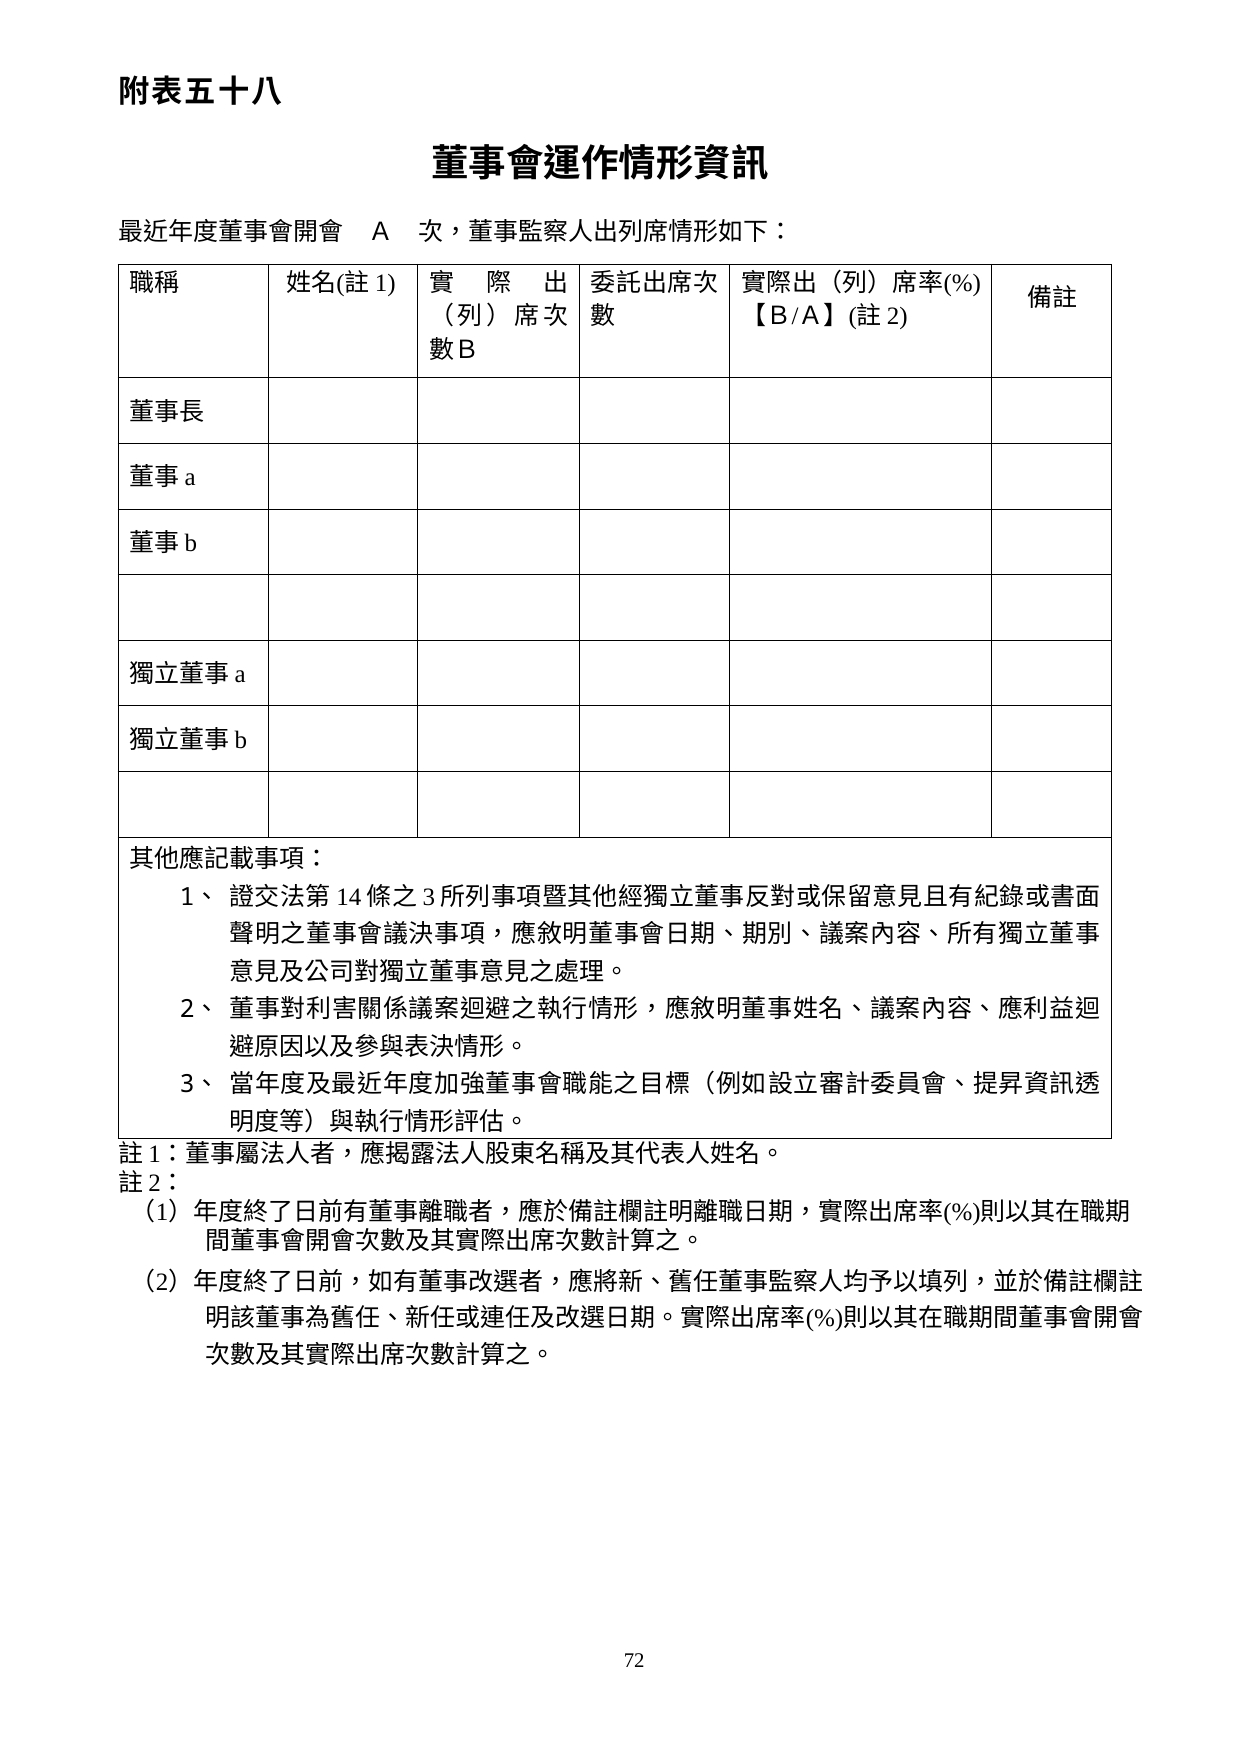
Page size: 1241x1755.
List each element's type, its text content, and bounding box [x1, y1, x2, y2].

text （1）年度終了日前有董事離職者，應於備註欄註明離職日期，實際出席率(%)則以其在職期間董事會開會次數及其實際出席次數計算之。 [118, 1197, 1150, 1255]
table_cell [119, 772, 268, 837]
table_cell [992, 641, 1111, 705]
table_cell [580, 706, 729, 771]
table_cell [730, 575, 991, 640]
text 最近年度董事會開會 Ａ 次，董事監察人出列席情形如下： [118, 199, 1150, 251]
table_cell [580, 772, 729, 837]
text 董事會運作情形資訊 [49, 134, 1150, 187]
table_cell [269, 641, 417, 705]
table_cell [269, 706, 417, 771]
table_cell [418, 706, 579, 771]
table_cell 董事a [119, 444, 268, 508]
table_cell [418, 575, 579, 640]
table_cell [269, 444, 417, 508]
table_cell 董事b [119, 510, 268, 574]
table_cell [992, 772, 1111, 837]
table_cell [730, 641, 991, 705]
table_cell [269, 575, 417, 640]
table_cell [269, 510, 417, 574]
table_cell [992, 444, 1111, 508]
table_header 實際出（列）席次數Ｂ [418, 265, 579, 377]
table_header 委託出席次數 [580, 265, 729, 377]
table_header 備註 [992, 265, 1111, 377]
table_cell [992, 575, 1111, 640]
table_cell [580, 378, 729, 443]
table_cell 其他應記載事項： 證交法第14條之3所列事項暨其他經獨立董事反對或保留意見且有紀錄或書面聲明之董事會議決事項，應敘明董事會日期、期別、議案內容、所有獨立董事意見及公司對獨立董事意見之處理。 董事對利害關係議案迴避之執行情形，應敘明董事姓名、議案內容、應利益迴避原因以及參與表決情形。 當年度及最近年度加強董事會職能之目標（例如設立審計委員會、提昇資訊透明度等）與執行情形評估。 [119, 838, 1111, 1138]
table_cell [730, 378, 991, 443]
text 註2： [118, 1168, 1150, 1197]
table_cell 獨立董事a [119, 641, 268, 705]
text 註1：董事屬法人者，應揭露法人股東名稱及其代表人姓名。 [118, 1139, 1150, 1168]
table_header 姓名(註1) [269, 265, 417, 377]
table_cell [580, 510, 729, 574]
table_cell [730, 444, 991, 508]
table_cell [418, 641, 579, 705]
table_cell [269, 772, 417, 837]
text （2）年度終了日前，如有董事改選者，應將新、舊任董事監察人均予以填列，並於備註欄註明該董事為舊任、新任或連任及改選日期。實際出席率(%)則以其在職期間董事會開會次數及其實際出席次數計算之。 [118, 1262, 1150, 1370]
table_cell 董事長 [119, 378, 268, 443]
text 附表五十八 [118, 67, 1150, 112]
table_cell [992, 510, 1111, 574]
table_header 職稱 [119, 265, 268, 377]
table_cell [119, 575, 268, 640]
table_cell [730, 706, 991, 771]
table_cell [580, 575, 729, 640]
table_cell [730, 510, 991, 574]
table_cell [418, 378, 579, 443]
table_cell [992, 706, 1111, 771]
table_cell [418, 510, 579, 574]
table_cell 獨立董事b [119, 706, 268, 771]
table_cell [580, 444, 729, 508]
table_cell [730, 772, 991, 837]
table_cell [269, 378, 417, 443]
table_cell [418, 772, 579, 837]
table_cell [992, 378, 1111, 443]
table_header 實際出（列）席率(%)【Ｂ/Ａ】(註2) [730, 265, 991, 377]
table_cell [418, 444, 579, 508]
table_cell [580, 641, 729, 705]
